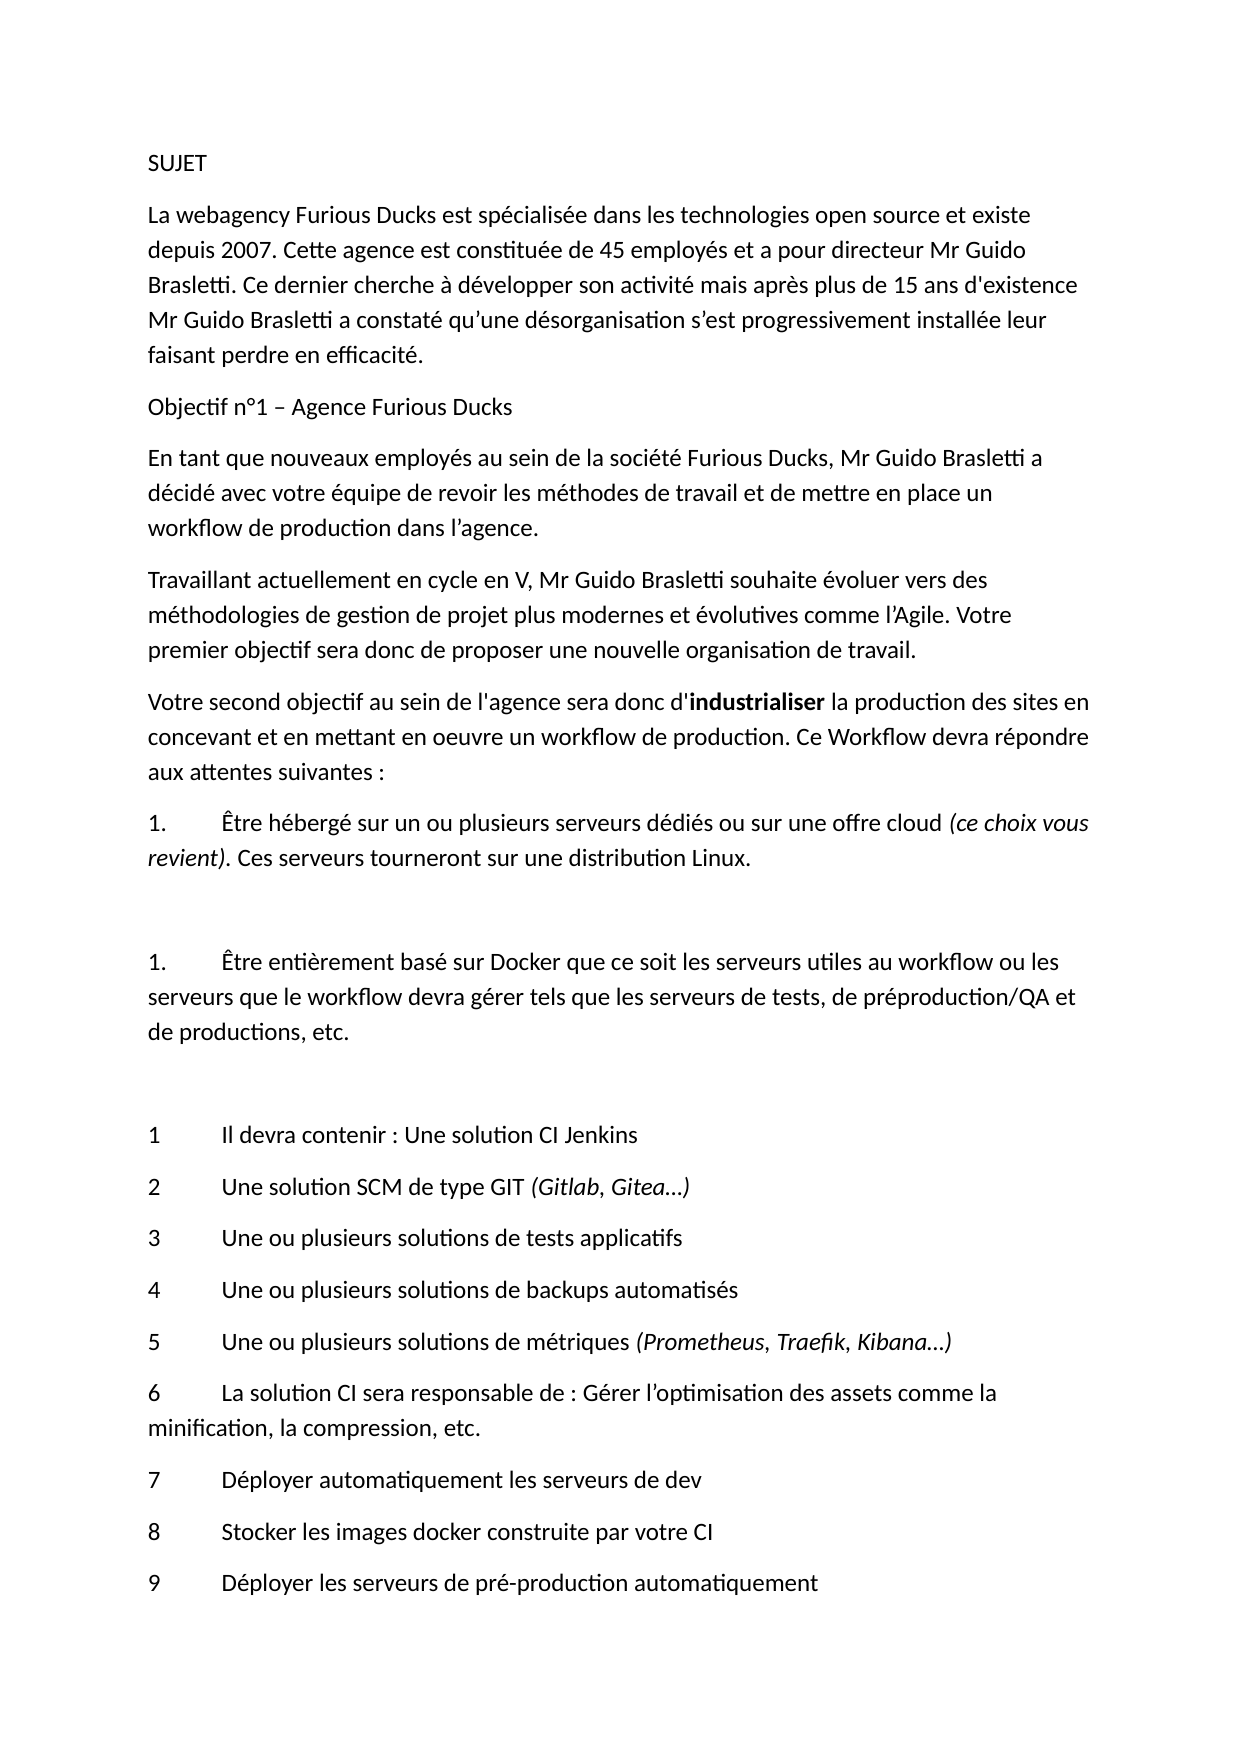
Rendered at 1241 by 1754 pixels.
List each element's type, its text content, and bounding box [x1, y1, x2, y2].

list Déployer automatiquement les serveurs de dev [148, 1464, 1093, 1495]
list Être entièrement basé sur Docker que ce soit les serveurs utiles au workflow ou les serveurs que le workflow devra gérer tels que les serveurs de tests, de préproduction/QA et de productions, etc. [148, 946, 1093, 1046]
text SUJET [148, 148, 1093, 178]
list Une ou plusieurs solutions de tests applicatifs [148, 1223, 1093, 1253]
text En tant que nouveaux employés au sein de la société Furious Ducks, Mr Guido Brasletti a décidé avec votre équipe de revoir les méthodes de travail et de mettre en place un workflow de production dans l’agence. [148, 443, 1093, 543]
list Il devra contenir : Une solution CI Jenkins [148, 1119, 1093, 1150]
list Stocker les images docker construite par votre CI [148, 1516, 1093, 1546]
list Une ou plusieurs solutions de métriques (Prometheus, Traefik, Kibana…) [148, 1326, 1093, 1356]
list La solution CI sera responsable de : Gérer l’optimisation des assets comme la minification, la compression, etc. [148, 1378, 1093, 1443]
list Une ou plusieurs solutions de backups automatisés [148, 1274, 1093, 1305]
text La webagency Furious Ducks est spécialisée dans les technologies open source et existe depuis 2007. Cette agence est constituée de 45 employés et a pour directeur Mr Guido Brasletti. Ce dernier cherche à développer son activité mais après plus de 15 ans d'existence Mr Guido Brasletti a constaté qu’une désorganisation s’est progressivement installée leur faisant perdre en efficacité. [148, 199, 1093, 370]
list Déployer les serveurs de pré-production automatiquement [148, 1568, 1093, 1598]
text Objectif n°1 – Agence Furious Ducks [148, 391, 1093, 421]
text Travaillant actuellement en cycle en V, Mr Guido Brasletti souhaite évoluer vers des méthodologies de gestion de projet plus modernes et évolutives comme l’Agile. Votre premier objectif sera donc de proposer une nouvelle organisation de travail. [148, 564, 1093, 665]
list Être hébergé sur un ou plusieurs serveurs dédiés ou sur une offre cloud (ce choix vous revient). Ces serveurs tourneront sur une distribution Linux. [148, 808, 1093, 873]
text Votre second objectif au sein de l'agence sera donc d'industrialiser la production des sites en concevant et en mettant en oeuvre un workflow de production. Ce Workflow devra répondre aux attentes suivantes : [148, 686, 1093, 786]
list Une solution SCM de type GIT (Gitlab, Gitea…) [148, 1171, 1093, 1201]
